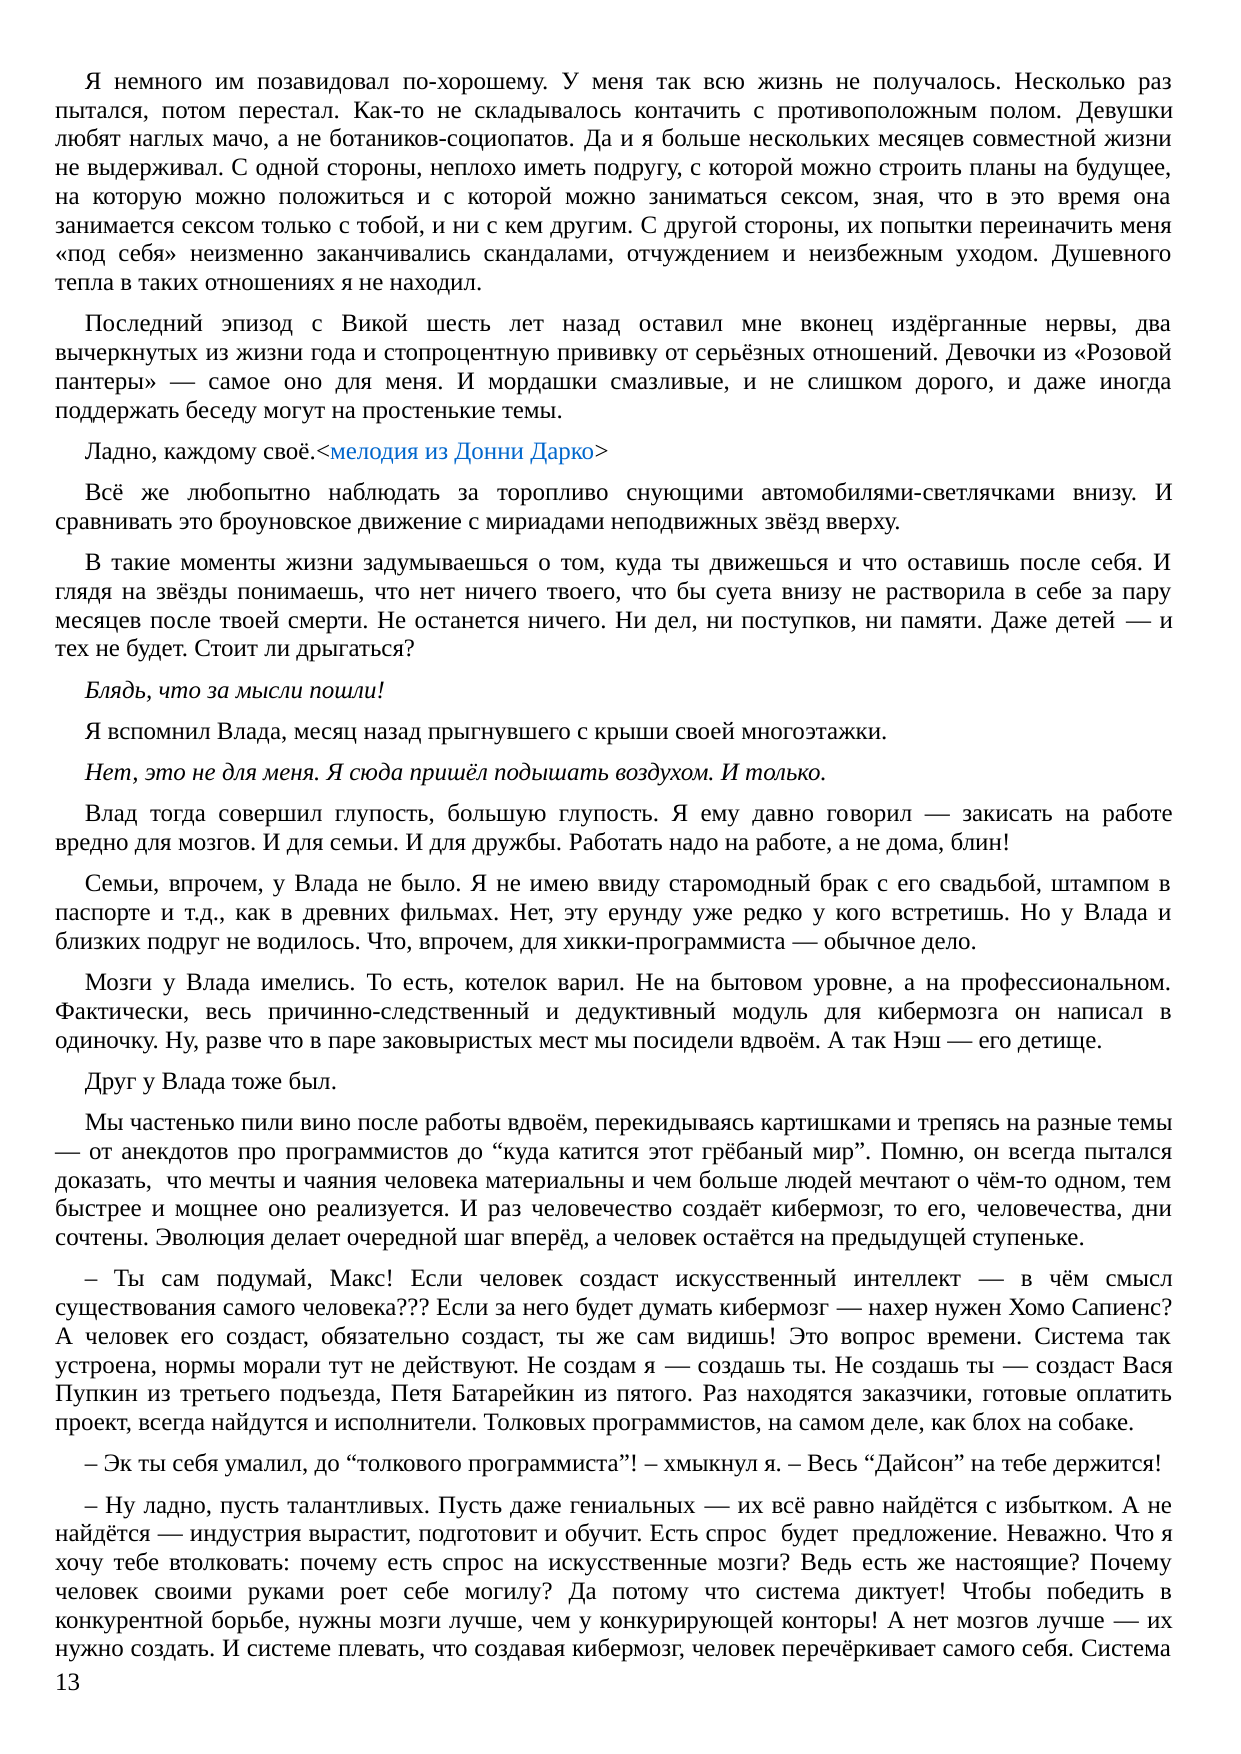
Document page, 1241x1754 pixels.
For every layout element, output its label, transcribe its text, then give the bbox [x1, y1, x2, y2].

text В такие моменты жизни задумываешься о том, куда ты движешься и что оставишь после себя. И глядя на звёзды понимаешь, что нет ничего твоего, что бы суета внизу не растворила в себе за пару месяцев после твоей смерти. Не останется ничего. Ни дел, ни поступков, ни памяти. Даже детей — и тех не будет. Стоит ли дрыгаться? [55, 547, 1173, 662]
text Нет, это не для меня. Я сюда пришёл подышать воздухом. И только. [55, 757, 1173, 786]
text Я немного им позавидовал по-хорошему. У меня так всю жизнь не получалось. Несколько раз пытался, потом перестал. Как-то не складывалось контачить с противоположным полом. Девушки любят наглых мачо, а не ботаников-социопатов. Да и я больше нескольких месяцев совместной жизни не выдерживал. С одной стороны, неплохо иметь подругу, с которой можно строить планы на будущее, на которую можно положиться и с которой можно заниматься сексом, зная, что в это время она занимается сексом только с тобой, и ни с кем другим. С другой стороны, их попытки переиначить меня «под себя» неизменно заканчивались скандалами, отчуждением и неизбежным уходом. Душевного тепла в таких отношениях я не находил. [55, 66, 1173, 296]
text – Ну ладно, пусть талантливых. Пусть даже гениальных — их всё равно найдётся с избытком. А не найдётся — индустрия вырастит, подготовит и обучит. Есть спрос будет предложение. Неважно. Что я хочу тебе втолковать: почему есть спрос на искусственные мозги? Ведь есть же настоящие? Почему человек своими руками роет себе могилу? Да потому что система диктует! Чтобы победить в конкурентной борьбе, нужны мозги лучше, чем у конкурирующей конторы! А нет мозгов лучше — их нужно создать. И системе плевать, что создавая кибермозг, человек перечёркивает самого себя. Система [55, 1490, 1173, 1662]
text Мозги у Влада имелись. То есть, котелок варил. Не на бытовом уровне, а на профессиональном. Фактически, весь причинно-следственный и дедуктивный модуль для кибермозга он написал в одиночку. Ну, разве что в паре заковыристых мест мы посидели вдвоём. А так Нэш — его детище. [55, 967, 1173, 1053]
text Блядь, что за мысли пошли! [55, 675, 1173, 703]
text Ладно, каждому своё.<мелодия из Донни Дарко> [55, 436, 1173, 465]
text – Ты сам подумай, Макс! Если человек создаст искусственный интеллект — в чём смысл существования самого человека??? Если за него будет думать кибермозг — нахер нужен Хомо Сапиенс? А человек его создаст, обязательно создаст, ты же сам видишь! Это вопрос времени. Система так устроена, нормы морали тут не действуют. Не создам я — создашь ты. Не создашь ты — создаст Вася Пупкин из третьего подъезда, Петя Батарейкин из пятого. Раз находятся заказчики, готовые оплатить проект, всегда найдутся и исполнители. Толковых программистов, на самом деле, как блох на собаке. [55, 1263, 1173, 1436]
text Последний эпизод с Викой шесть лет назад оставил мне вконец издёрганные нервы, два вычеркнутых из жизни года и стопроцентную прививку от серьёзных отношений. Девочки из «Розовой пантеры» — самое оно для меня. И мордашки смазливые, и не слишком дорого, и даже иногда поддержать беседу могут на простенькие темы. [55, 308, 1173, 423]
text Мы частенько пили вино после работы вдвоём, перекидываясь картишками и трепясь на разные темы — от анекдотов про программистов до “куда катится этот грёбаный мир”. Помню, он всегда пытался доказать, что мечты и чаяния человека материальны и чем больше людей мечтают о чём-то одном, тем быстрее и мощнее оно реализуется. И раз человечество создаёт кибермозг, то его, человечества, дни сочтены. Эволюция делает очередной шаг вперёд, а человек остаётся на предыдущей ступеньке. [55, 1107, 1173, 1251]
text Влад тогда совершил глупость, большую глупость. Я ему давно говорил — закисать на работе вредно для мозгов. И для семьи. И для дружбы. Работать надо на работе, а не дома, блин! [55, 798, 1173, 856]
text Друг у Влада тоже был. [55, 1066, 1173, 1095]
text Я вспомнил Влада, месяц назад прыгнувшего с крыши своей многоэтажки. [55, 716, 1173, 745]
text Семьи, впрочем, у Влада не было. Я не имею ввиду старомодный брак с его свадьбой, штампом в паспорте и т.д., как в древних фильмах. Нет, эту ерунду уже редко у кого встретишь. Но у Влада и близких подруг не водилось. Что, впрочем, для хикки-программиста — обычное дело. [55, 868, 1173, 955]
text Всё же любопытно наблюдать за торопливо снующими автомобилями-светлячками внизу. И сравнивать это броуновское движение с мириадами неподвижных звёзд вверху. [55, 477, 1173, 535]
text – Эк ты себя умалил, до “толкового программиста”! – хмыкнул я. – Весь “Дайсон” на тебе держится! [55, 1448, 1173, 1477]
